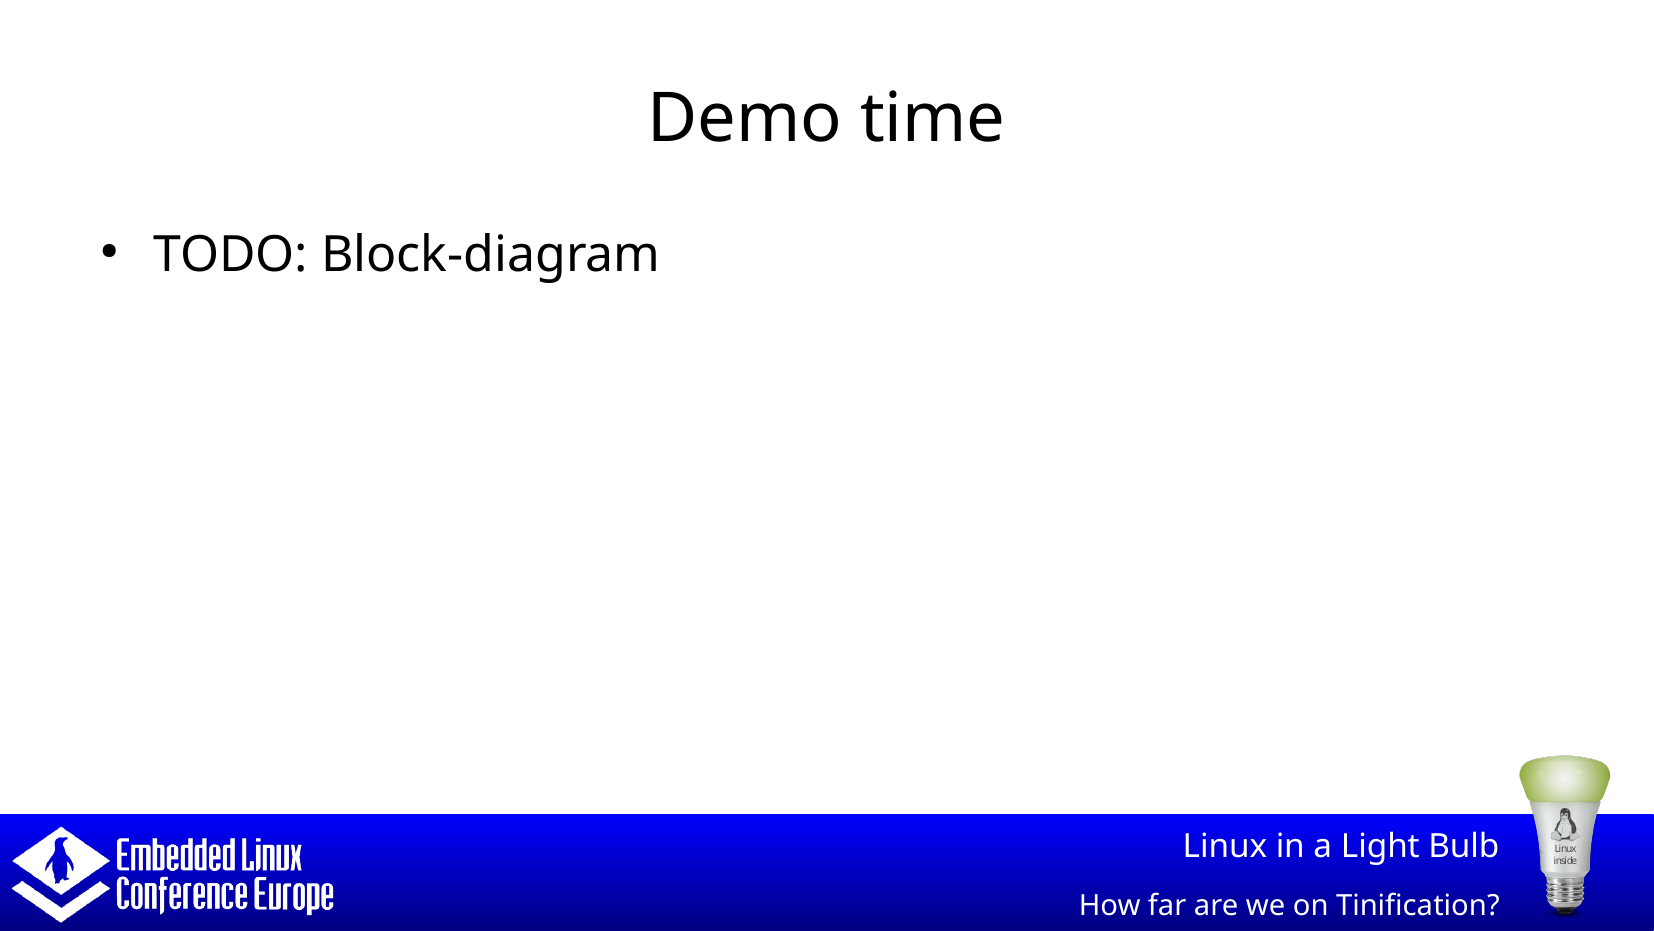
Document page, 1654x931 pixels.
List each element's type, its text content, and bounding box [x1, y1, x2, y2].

picture [7, 821, 338, 927]
list TODO: Block-diagram [82, 217, 1571, 758]
title Demo time [82, 37, 1571, 193]
